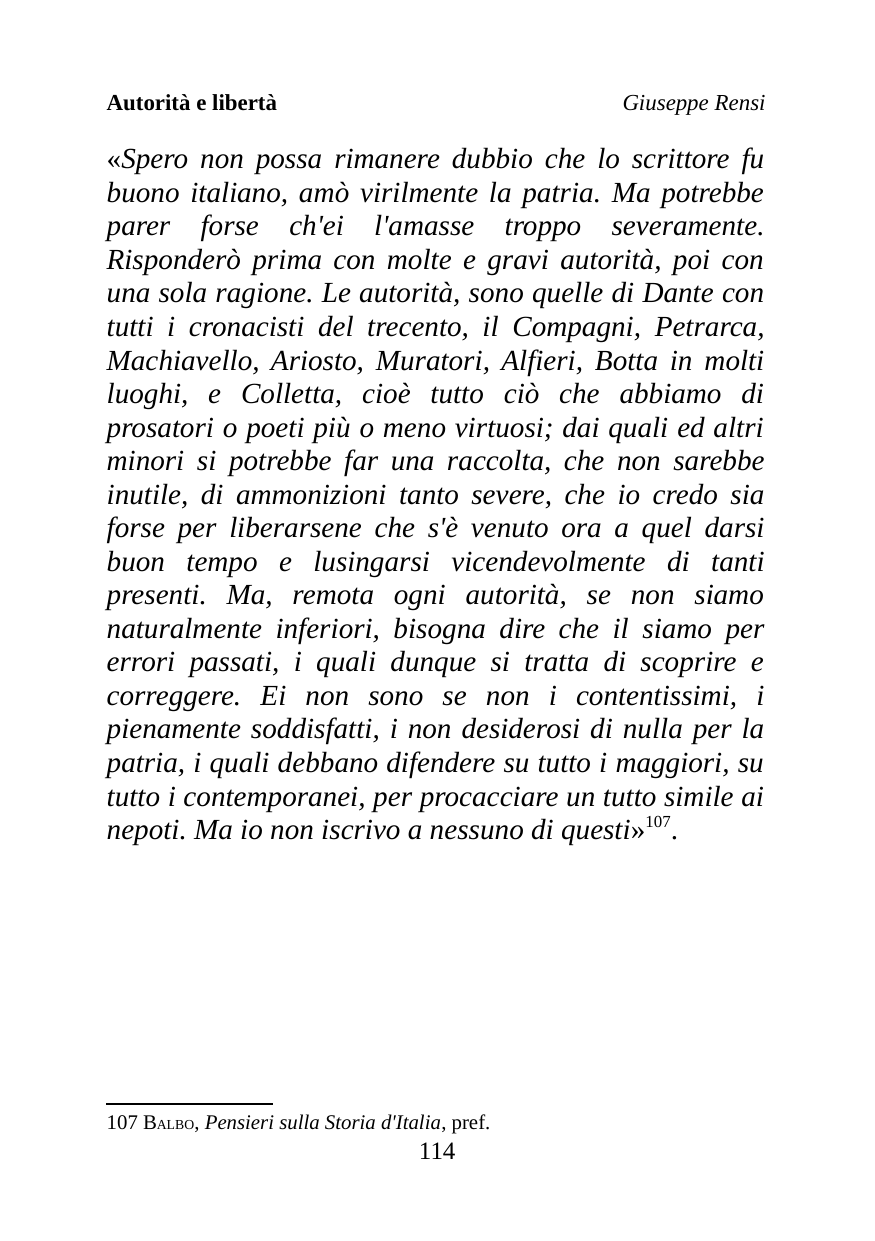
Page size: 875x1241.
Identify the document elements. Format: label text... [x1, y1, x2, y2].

text «Spero non possa rimanere dubbio che lo scrittore fu buono italiano, amò virilmente la patria. Ma potrebbe parer forse ch'ei l'amasse troppo severamente. Risponderò prima con molte e gravi autorità, poi con una sola ragione. Le autorità, sono quelle di Dante con tutti i cronacisti del trecento, il Compagni, Petrarca, Machiavello, Ariosto, Muratori, Alfieri, Botta in molti luoghi, e Colletta, cioè tutto ciò che abbiamo di prosatori o poeti più o meno virtuosi; dai quali ed altri minori si potrebbe far una raccolta, che non sarebbe inutile, di ammonizioni tanto severe, che io credo sia forse per liberarsene che s'è venuto ora a quel darsi buon tempo e lusingarsi vicendevolmente di tanti presenti. Ma, remota ogni autorità, se non siamo naturalmente inferiori, bisogna dire che il siamo per errori passati, i quali dunque si tratta di scoprire e correggere. Ei non sono se non i contentissimi, i pienamente soddisfatti, i non desiderosi di nulla per la patria, i quali debbano difendere su tutto i maggiori, su tutto i contemporanei, per procacciare un tutto simile ai nepoti. Ma io non iscrivo a nessuno di questi». [106, 141, 768, 846]
text Balbo, Pensieri sulla Storia d'Italia, pref. [106, 1110, 768, 1134]
